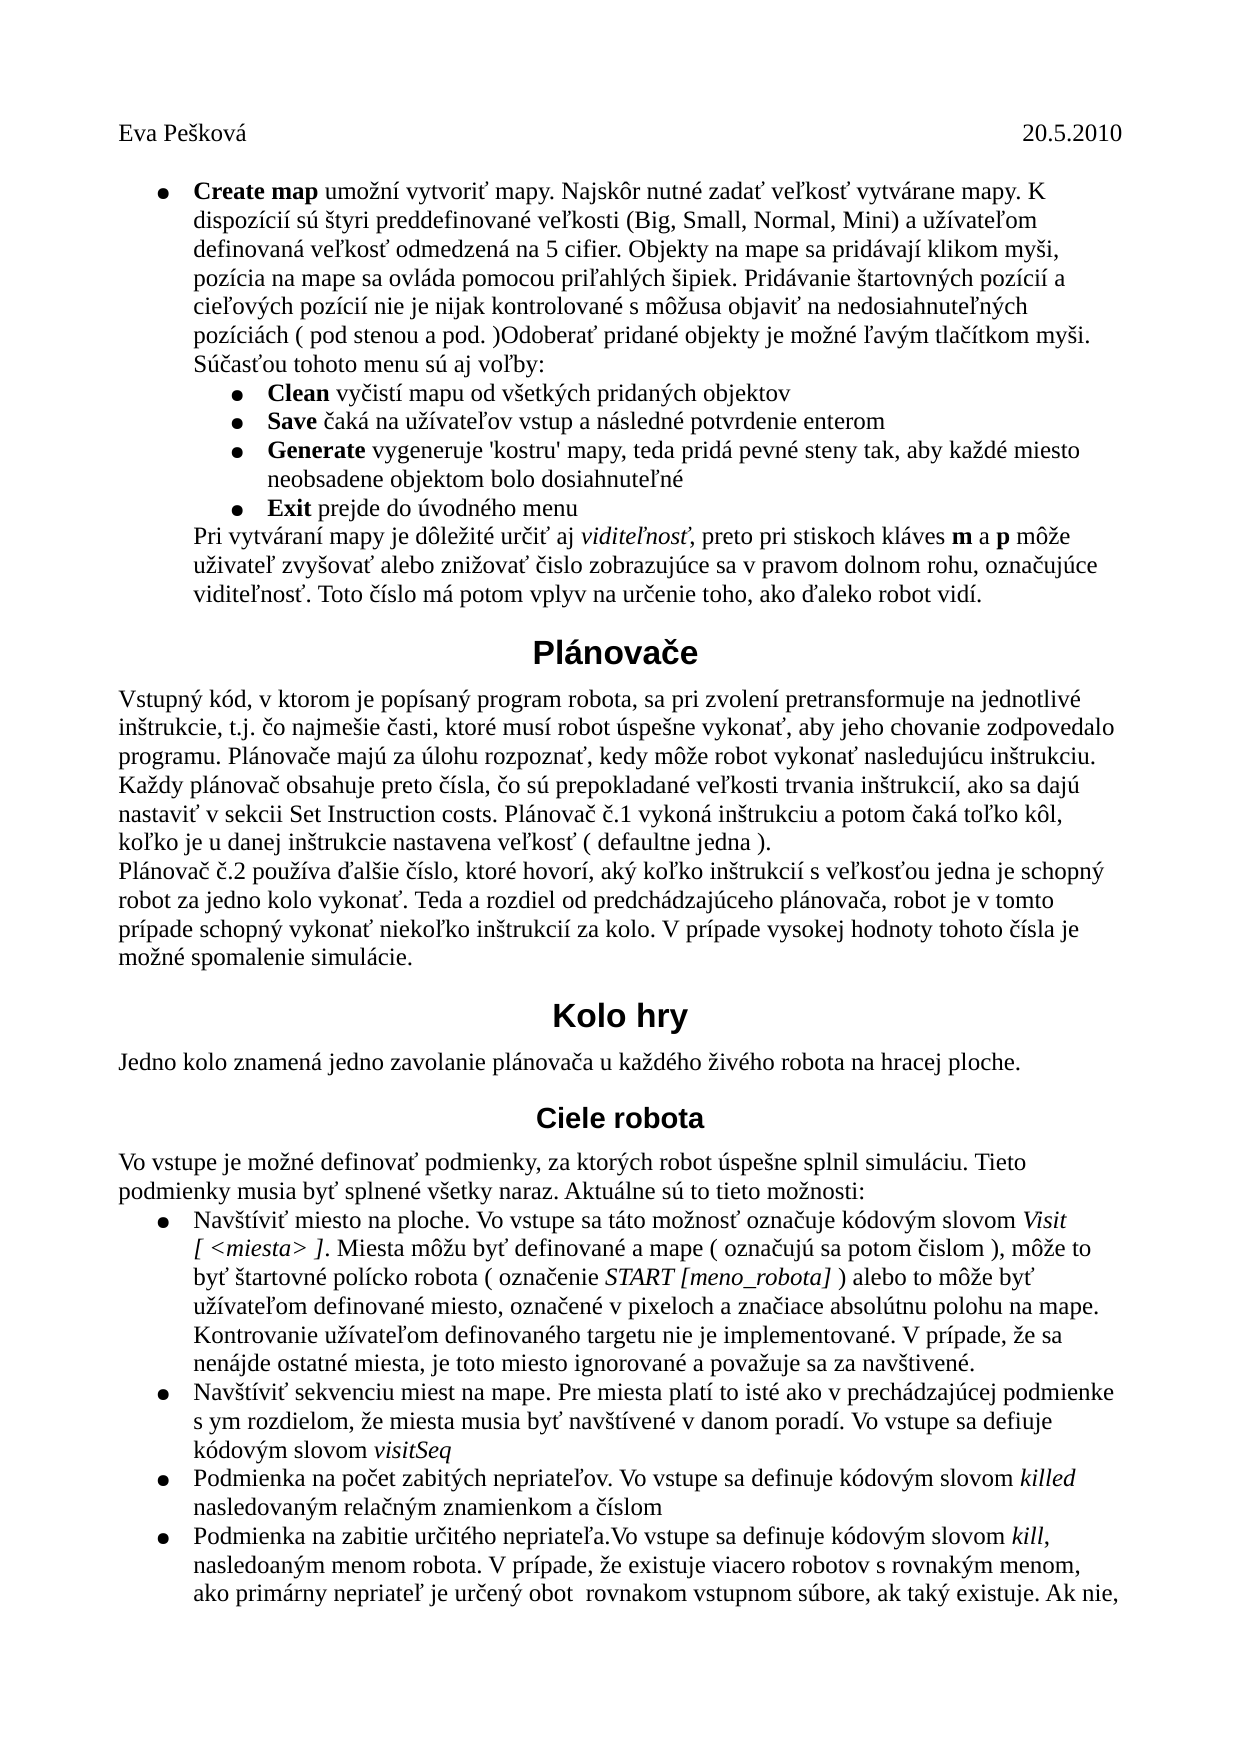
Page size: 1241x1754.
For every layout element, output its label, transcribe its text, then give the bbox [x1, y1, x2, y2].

subtitle Plánovače [118, 633, 1122, 671]
text Vo vstupe je možné definovať podmienky, za ktorých robot úspešne splnil simuláciu. Tieto podmienky musia byť splnené všetky naraz. Aktuálne sú to tieto možnosti: [118, 1147, 1122, 1205]
text Jedno kolo znamená jedno zavolanie plánovača u každého živého robota na hracej ploche. [118, 1047, 1122, 1076]
list Generate vygeneruje 'kostru' mapy, teda pridá pevné steny tak, aby každé miesto neobsadene objektom bolo dosiahnuteľné [229, 435, 1122, 493]
list Clean vyčistí mapu od všetkých pridaných objektov [229, 378, 1122, 406]
list Save čaká na užívateľov vstup a následné potvrdenie enterom [229, 406, 1122, 435]
list Navštíviť sekvenciu miest na mape. Pre miesta platí to isté ako v prechádzajúcej podmienke s ym rozdielom, že miesta musia byť navštívené v danom poradí. Vo vstupe sa defiuje kódovým slovom visitSeq [156, 1377, 1122, 1463]
list Podmienka na počet zabitých nepriateľov. Vo vstupe sa definuje kódovým slovom killed nasledovaným relačným znamienkom a číslom [156, 1463, 1122, 1521]
subtitle Ciele robota [118, 1101, 1122, 1135]
list Pri vytváraní mapy je dôležité určiť aj viditeľnosť, preto pri stiskoch kláves m a p môže uživateľ zvyšovať alebo znižovať čislo zobrazujúce sa v pravom dolnom rohu, označujúce viditeľnosť. Toto číslo má potom vplyv na určenie toho, ako ďaleko robot vidí. [156, 521, 1122, 608]
list Create map umožní vytvoriť mapy. Najskôr nutné zadať veľkosť vytvárane mapy. K dispozícií sú štyri preddefinované veľkosti (Big, Small, Normal, Mini) a užívateľom definovaná veľkosť odmedzená na 5 cifier. Objekty na mape sa pridávají klikom myši, pozícia na mape sa ovláda pomocou priľahlých šipiek. Pridávanie štartovných pozícií a cieľových pozícií nie je nijak kontrolované s môžusa objaviť na nedosiahnuteľných pozíciách ( pod stenou a pod. )Odoberať pridané objekty je možné ľavým tlačítkom myši. Súčasťou tohoto menu sú aj voľby: [156, 176, 1122, 378]
list Navštíviť miesto na ploche. Vo vstupe sa táto možnosť označuje kódovým slovom Visit [ <miesta> ]. Miesta môžu byť definované a mape ( označujú sa potom čislom ), môže to byť štartovné polícko robota ( označenie START [meno_robota] ) alebo to môže byť užívateľom definované miesto, označené v pixeloch a značiace absolútnu polohu na mape. Kontrovanie užívateľom definovaného targetu nie je implementované. V prípade, že sa nenájde ostatné miesta, je toto miesto ignorované a považuje sa za navštivené. [156, 1205, 1122, 1377]
text Vstupný kód, v ktorom je popísaný program robota, sa pri zvolení pretransformuje na jednotlivé inštrukcie, t.j. čo najmešie časti, ktoré musí robot úspešne vykonať, aby jeho chovanie zodpovedalo programu. Plánovače majú za úlohu rozpoznať, kedy môže robot vykonať nasledujúcu inštrukciu. Každy plánovač obsahuje preto čísla, čo sú prepokladané veľkosti trvania inštrukcií, ako sa dajú nastaviť v sekcii Set Instruction costs. Plánovač č.1 vykoná inštrukciu a potom čaká toľko kôl, koľko je u danej inštrukcie nastavena veľkosť ( defaultne jedna ). [118, 684, 1122, 856]
list Exit prejde do úvodného menu [229, 493, 1122, 521]
text Plánovač č.2 používa ďalšie číslo, ktoré hovorí, aký koľko inštrukcií s veľkosťou jedna je schopný robot za jedno kolo vykonať. Teda a rozdiel od predchádzajúceho plánovača, robot je v tomto prípade schopný vykonať niekoľko inštrukcií za kolo. V prípade vysokej hodnoty tohoto čísla je možné spomalenie simulácie. [118, 856, 1122, 971]
list Podmienka na zabitie určitého nepriateľa.Vo vstupe sa definuje kódovým slovom kill, nasledoaným menom robota. V prípade, že existuje viacero robotov s rovnakým menom, ako primárny nepriateľ je určený obot rovnakom vstupnom súbore, ak taký existuje. Ak nie, [156, 1521, 1122, 1607]
subtitle Kolo hry [118, 996, 1122, 1035]
